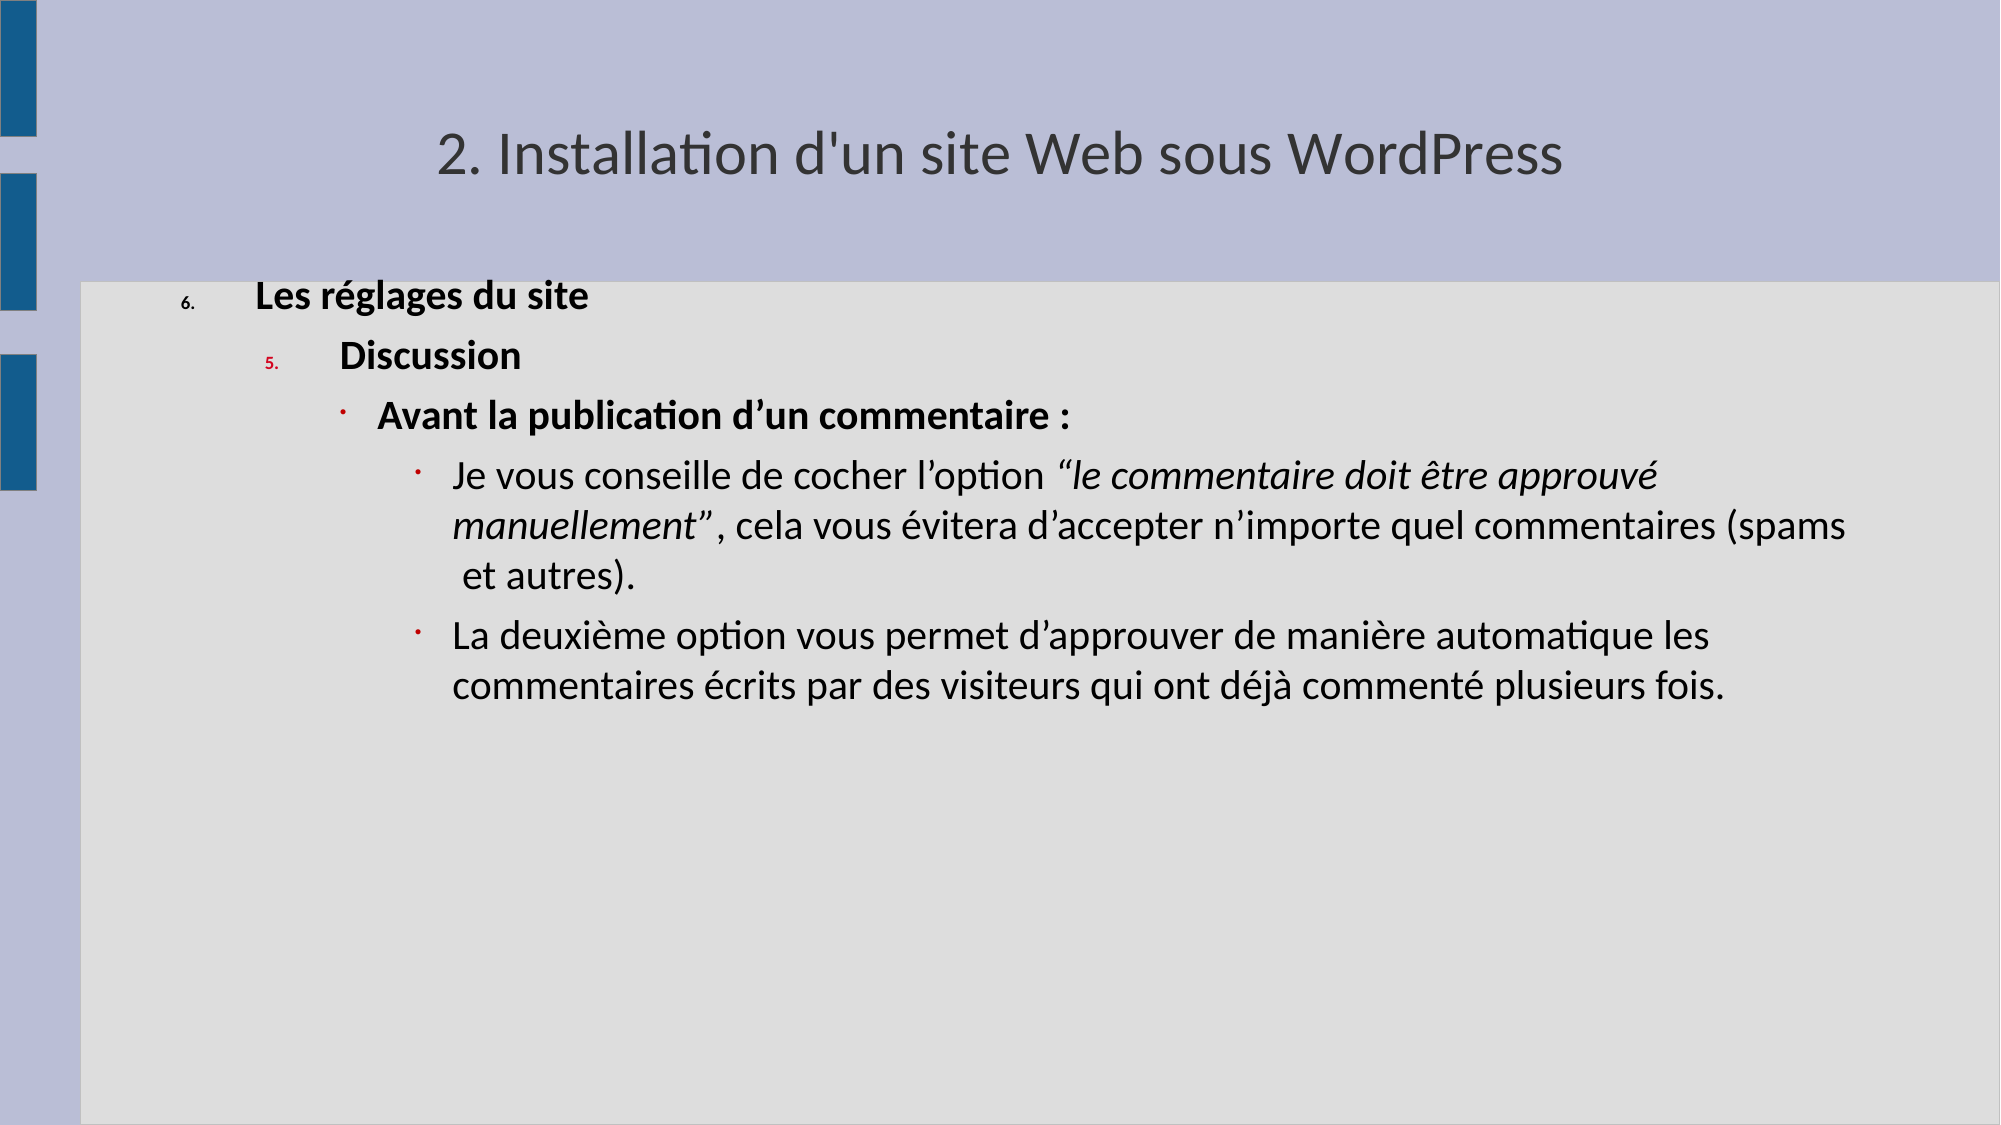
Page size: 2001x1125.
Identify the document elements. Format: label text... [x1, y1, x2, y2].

text_box Les réglages du site Discussion Avant la publication d’un commentaire : Je vous conseille de cocher l’option “le commentaire doit être approuvé manuellement”, cela vous évitera d’accepter n’importe quel commentaires (spams et autres). La deuxième option vous permet d’approuver de manière automatique les commentaires écrits par des visiteurs qui ont déjà commenté plusieurs fois. [178, 255, 1849, 708]
title 2. Installation d'un site Web sous WordPress [423, 109, 1576, 255]
